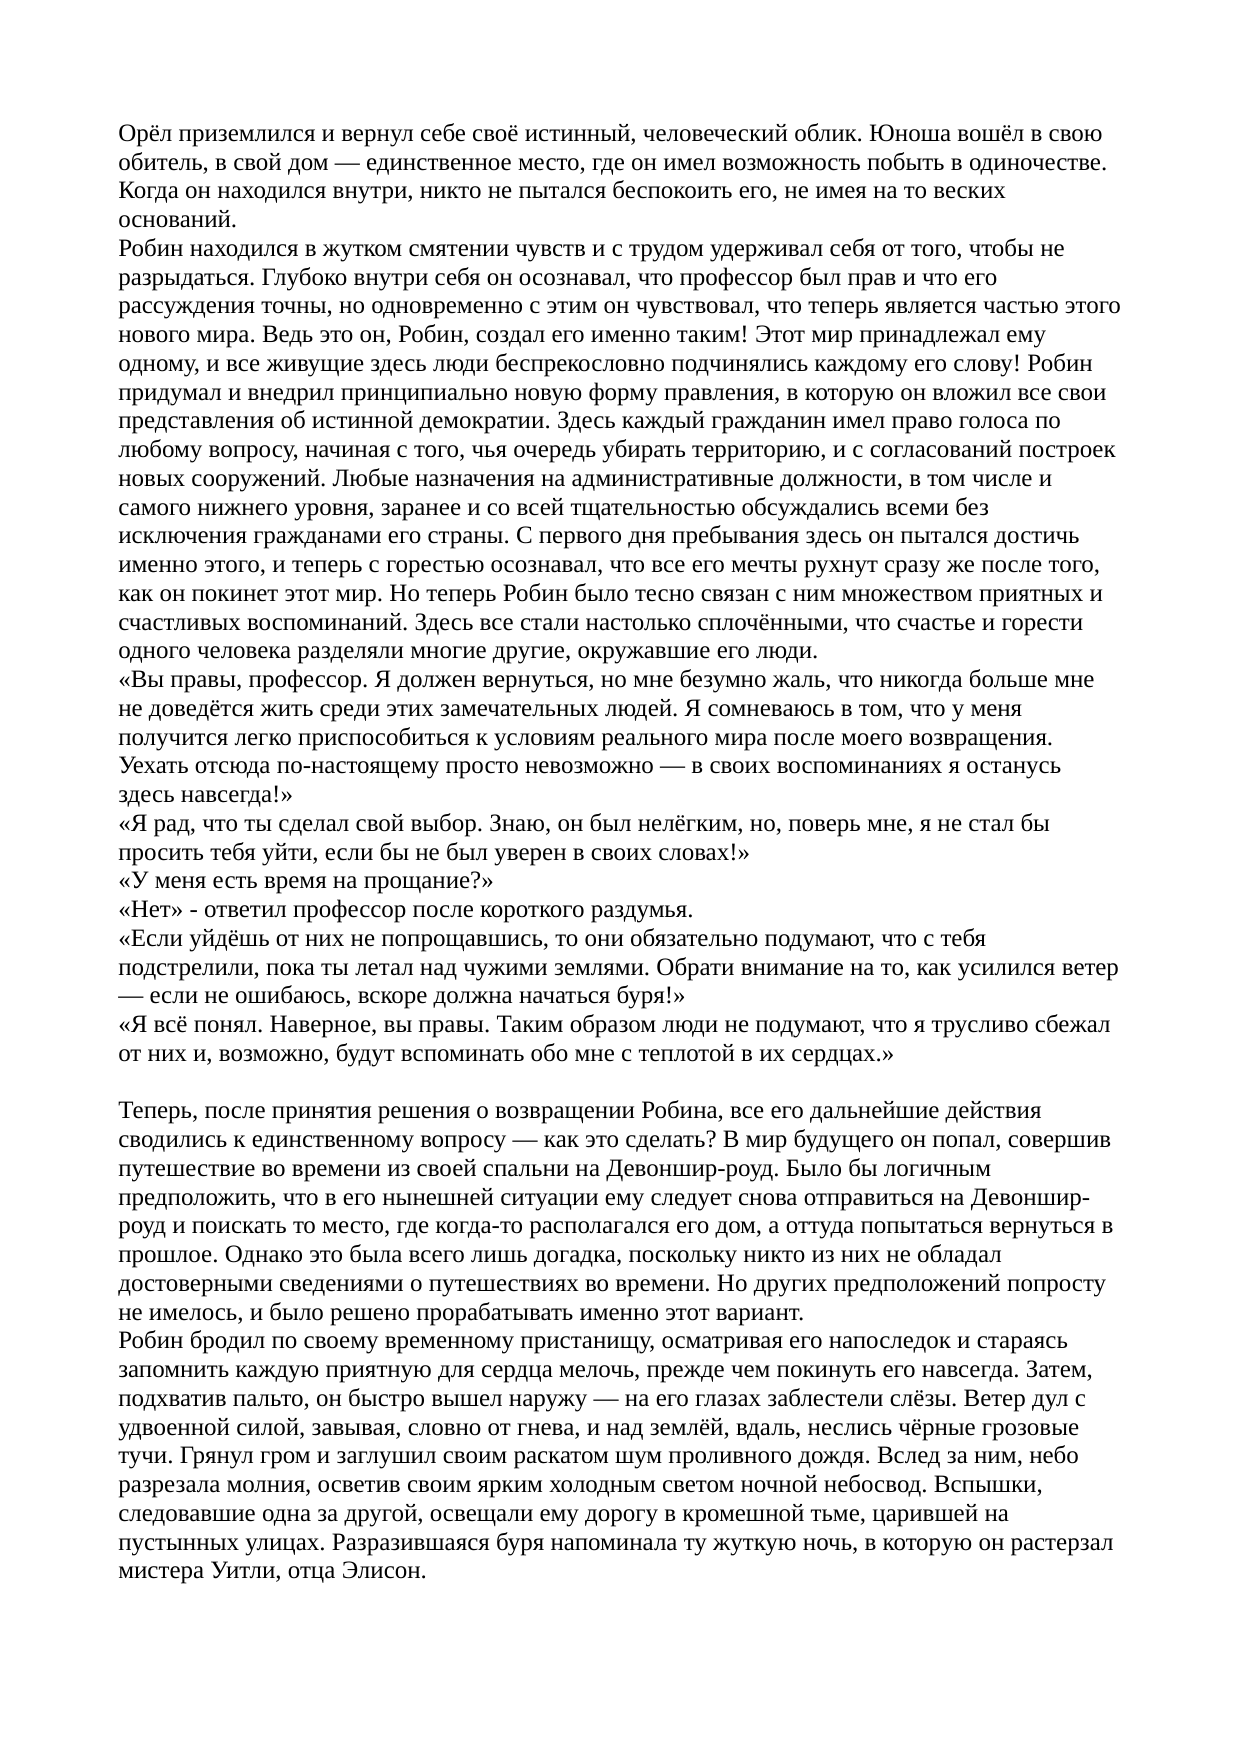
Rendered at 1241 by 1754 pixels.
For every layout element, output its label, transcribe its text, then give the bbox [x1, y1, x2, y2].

text Робин находился в жутком смятении чувств и с трудом удерживал себя от того, чтобы не разрыдаться. Глубоко внутри себя он осознавал, что профессор был прав и что его рассуждения точны, но одновременно с этим он чувствовал, что теперь является частью этого нового мира. Ведь это он, Робин, создал его именно таким! Этот мир принадлежал ему одному, и все живущие здесь люди беспрекословно подчинялись каждому его слову! Робин придумал и внедрил принципиально новую форму правления, в которую он вложил все свои представления об истинной демократии. Здесь каждый гражданин имел право голоса по любому вопросу, начиная с того, чья очередь убирать территорию, и с согласований построек новых сооружений. Любые назначения на административные должности, в том числе и самого нижнего уровня, заранее и со всей тщательностью обсуждались всеми без исключения гражданами его страны. С первого дня пребывания здесь он пытался достичь именно этого, и теперь с горестью осознавал, что все его мечты рухнут сразу же после того, как он покинет этот мир. Но теперь Робин было тесно связан с ним множеством приятных и счастливых воспоминаний. Здесь все стали настолько сплочёнными, что счастье и горести одного человека разделяли многие другие, окружавшие его люди. [118, 233, 1122, 664]
text «Если уйдёшь от них не попрощавшись, то они обязательно подумают, что с тебя подстрелили, пока ты летал над чужими землями. Обрати внимание на то, как усилился ветер — если не ошибаюсь, вскоре должна начаться буря!» [118, 923, 1122, 1009]
text Робин бродил по своему временному пристанищу, осматривая его напоследок и стараясь запомнить каждую приятную для сердца мелочь, прежде чем покинуть его навсегда. Затем, подхватив пальто, он быстро вышел наружу — на его глазах заблестели слёзы. Ветер дул с удвоенной силой, завывая, словно от гнева, и над землёй, вдаль, неслись чёрные грозовые тучи. Грянул гром и заглушил своим раскатом шум проливного дождя. Вслед за ним, небо разрезала молния, осветив своим ярким холодным светом ночной небосвод. Вспышки, следовавшие одна за другой, освещали ему дорогу в кромешной тьме, царившей на пустынных улицах. Разразившаяся буря напоминала ту жуткую ночь, в которую он растерзал мистера Уитли, отца Элисон. [118, 1326, 1122, 1584]
text «Я рад, что ты сделал свой выбор. Знаю, он был нелёгким, но, поверь мне, я не стал бы просить тебя уйти, если бы не был уверен в своих словах!» [118, 808, 1122, 866]
text «Нет» - ответил профессор после короткого раздумья. [118, 894, 1122, 923]
text «Я всё понял. Наверное, вы правы. Таким образом люди не подумают, что я трусливо сбежал от них и, возможно, будут вспоминать обо мне с теплотой в их сердцах.» [118, 1009, 1122, 1067]
text Теперь, после принятия решения о возвращении Робина, все его дальнейшие действия сводились к единственному вопросу — как это сделать? В мир будущего он попал, совершив путешествие во времени из своей спальни на Девоншир-роуд. Было бы логичным предположить, что в его нынешней ситуации ему следует снова отправиться на Девоншир-роуд и поискать то место, где когда-то располагался его дом, а оттуда попытаться вернуться в прошлое. Однако это была всего лишь догадка, поскольку никто из них не обладал достоверными сведениями о путешествиях во времени. Но других предположений попросту не имелось, и было решено прорабатывать именно этот вариант. [118, 1096, 1122, 1326]
text Орёл приземлился и вернул себе своё истинный, человеческий облик. Юноша вошёл в свою обитель, в свой дом — единственное место, где он имел возможность побыть в одиночестве. Когда он находился внутри, никто не пытался беспокоить его, не имея на то веских оснований. [118, 118, 1122, 233]
text «Вы правы, профессор. Я должен вернуться, но мне безумно жаль, что никогда больше мне не доведётся жить среди этих замечательных людей. Я сомневаюсь в том, что у меня получится легко приспособиться к условиям реального мира после моего возвращения. Уехать отсюда по-настоящему просто невозможно — в своих воспоминаниях я останусь здесь навсегда!» [118, 664, 1122, 808]
text «У меня есть время на прощание?» [118, 866, 1122, 894]
